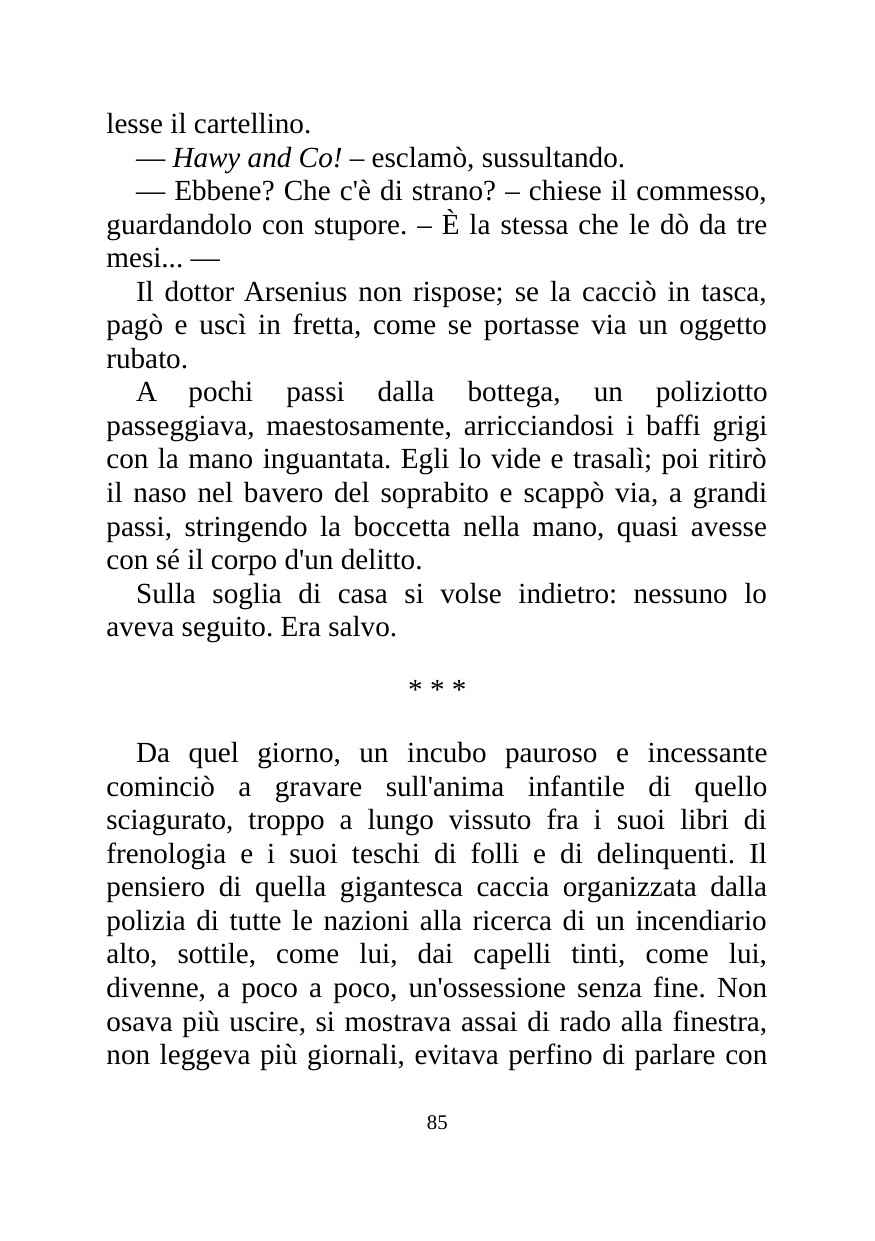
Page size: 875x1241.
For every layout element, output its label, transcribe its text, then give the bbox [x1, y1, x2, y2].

text Sulla soglia di casa si volse indietro: nessuno lo aveva seguito. Era salvo. [106, 576, 768, 643]
text Il dottor Arsenius non rispose; se la cacciò in tasca, pagò e uscì in fretta, come se portasse via un oggetto rubato. [106, 274, 768, 374]
text A pochi passi dalla bottega, un poliziotto passeggiava, maestosamente, arricciandosi i baffi grigi con la mano inguantata. Egli lo vide e trasalì; poi ritirò il naso nel bavero del soprabito e scappò via, a grandi passi, stringendo la boccetta nella mano, quasi avesse con sé il corpo d'un delitto. [106, 374, 768, 576]
text * * * [106, 672, 768, 706]
text — Ebbene? Che c'è di strano? – chiese il commesso, guardandolo con stupore. – È la stessa che le dò da tre mesi... — [106, 173, 768, 274]
text Da quel giorno, un incubo pauroso e incessante cominciò a gravare sull'anima infantile di quello sciagurato, troppo a lungo vissuto fra i suoi libri di frenologia e i suoi teschi di folli e di delinquenti. Il pensiero di quella gigantesca caccia organizzata dalla polizia di tutte le nazioni alla ricerca di un incendiario alto, sottile, come lui, dai capelli tinti, come lui, divenne, a poco a poco, un'ossessione senza fine. Non osava più uscire, si mostrava assai di rado alla finestra, non leggeva più giornali, evitava perfino di parlare con [106, 735, 768, 1071]
text lesse il cartellino. [106, 106, 768, 140]
text — Hawy and Co! – esclamò, sussultando. [106, 140, 768, 173]
